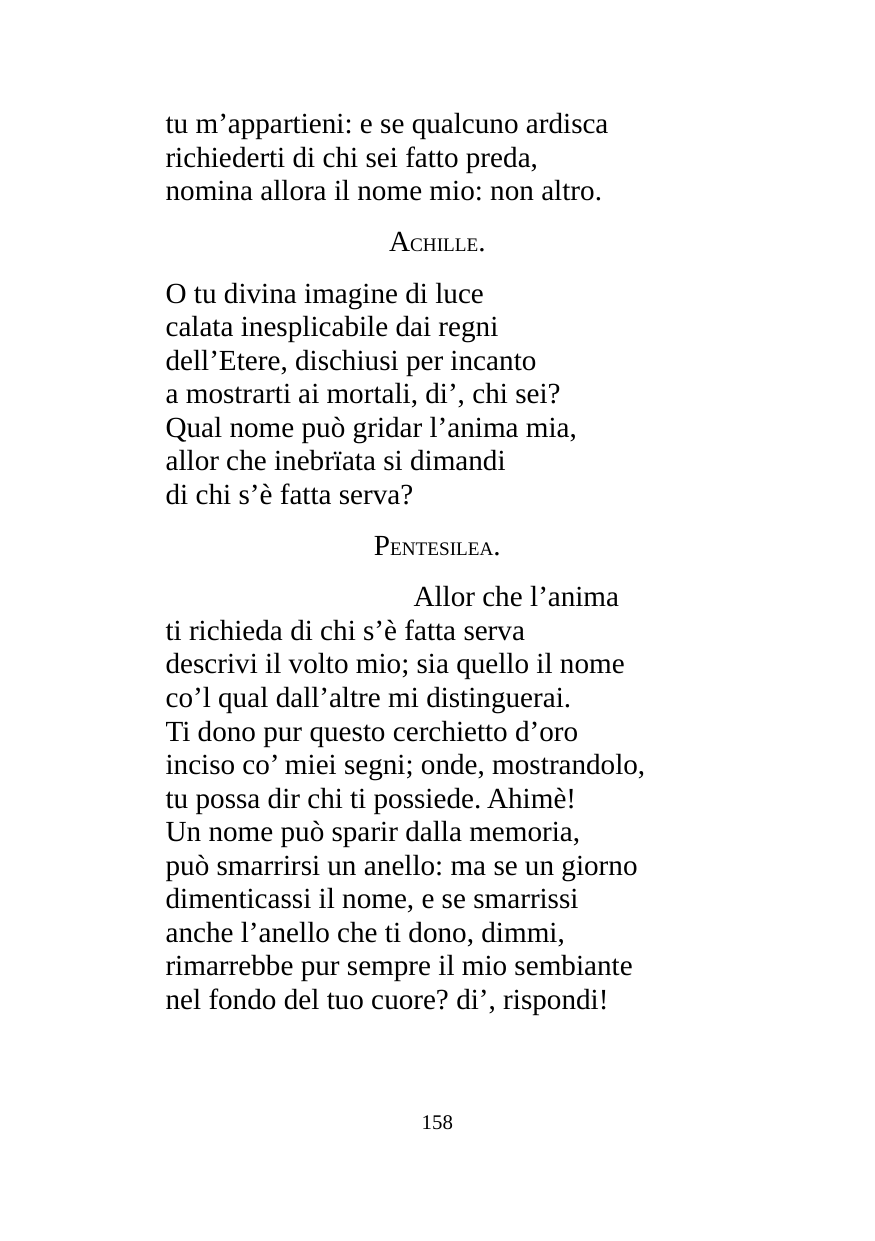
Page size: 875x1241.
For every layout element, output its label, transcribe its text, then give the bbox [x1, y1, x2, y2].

text tu m’appartieni: e se qualcuno ardisca richiederti di chi sei fatto preda, nomina allora il nome mio: non altro. [165, 106, 768, 207]
text Pentesilea. [106, 528, 768, 562]
text Achille. [106, 224, 768, 258]
text O tu divina imagine di luce calata inesplicabile dai regni dell’Etere, dischiusi per incanto a mostrarti ai mortali, di’, chi sei? Qual nome può gridar l’anima mia, allor che inebrïata si dimandi di chi s’è fatta serva? [165, 276, 768, 511]
text Allor che l’anima ti richieda di chi s’è fatta serva descrivi il volto mio; sia quello il nome co’l qual dall’altre mi distinguerai. Ti dono pur questo cerchietto d’oro inciso co’ miei segni; onde, mostrandolo, tu possa dir chi ti possiede. Ahimè! Un nome può sparir dalla memoria, può smarrirsi un anello: ma se un giorno dimenticassi il nome, e se smarrissi anche l’anello che ti dono, dimmi, rimarrebbe pur sempre il mio sembiante nel fondo del tuo cuore? di’, rispondi! [165, 579, 768, 1016]
